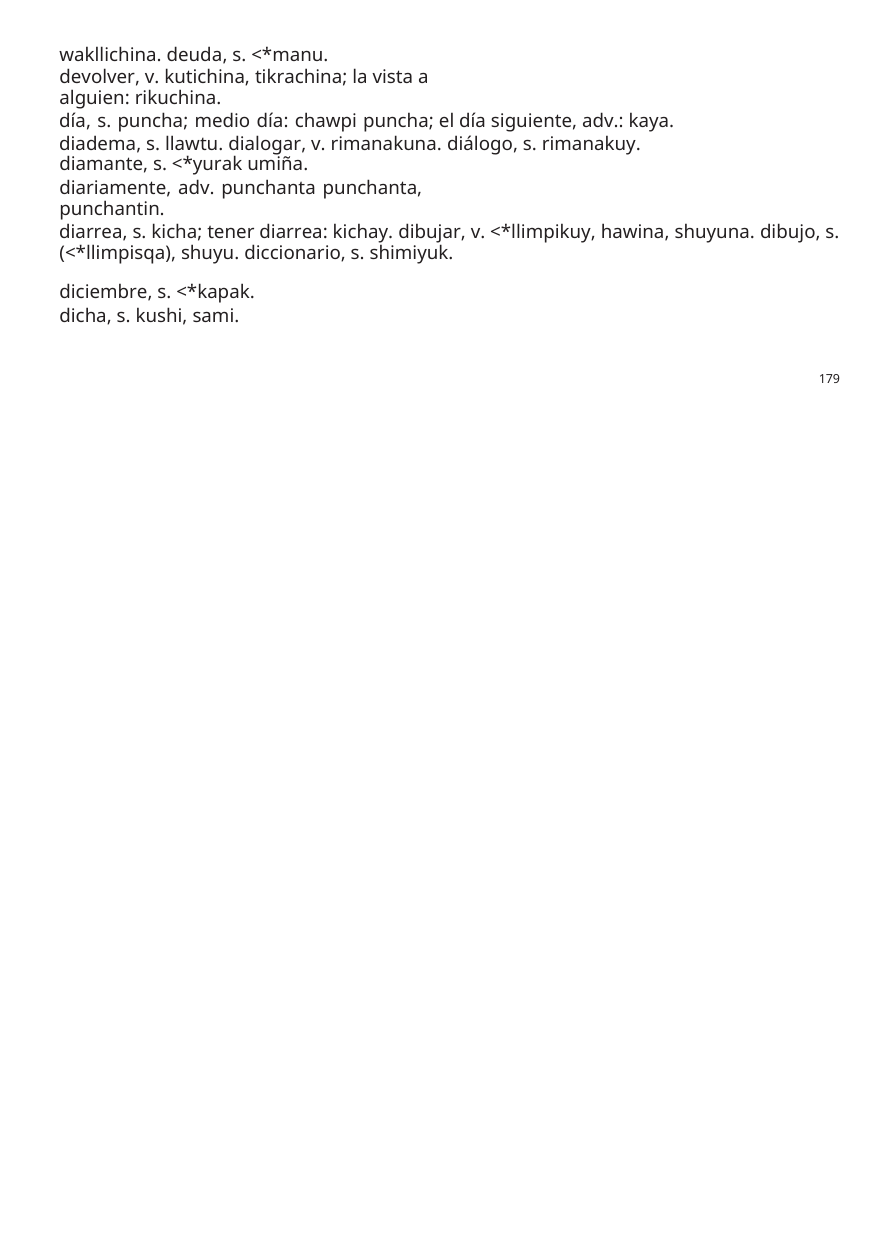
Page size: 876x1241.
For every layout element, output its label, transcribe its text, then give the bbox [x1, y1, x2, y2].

text 179 [19, 371, 840, 388]
text punchantin. [59, 199, 856, 219]
text wakllichina. deuda, s. <*manu. [59, 44, 770, 65]
text diariamente, adv. punchanta punchanta, [59, 176, 856, 199]
text devolver, v. kutichina, tikrachina; la vista a [59, 65, 856, 88]
text alguien: rikuchina. [59, 88, 856, 109]
text diarrea, s. kicha; tener diarrea: kichay. dibujar, v. <*llimpikuy, hawina, shuyuna. dibujo, s. (<*llimpisqa), shuyu. diccionario, s. shimiyuk. [59, 221, 841, 265]
text dicha, s. kushi, sami. [59, 303, 856, 328]
text diciembre, s. <*kapak. [59, 282, 856, 303]
text día, s. puncha; medio día: chawpi puncha; el día siguiente, adv.: kaya. [59, 109, 841, 133]
text diadema, s. llawtu. dialogar, v. rimanakuna. diálogo, s. rimanakuy. diamante, s. <*yurak umiña. [59, 133, 730, 176]
